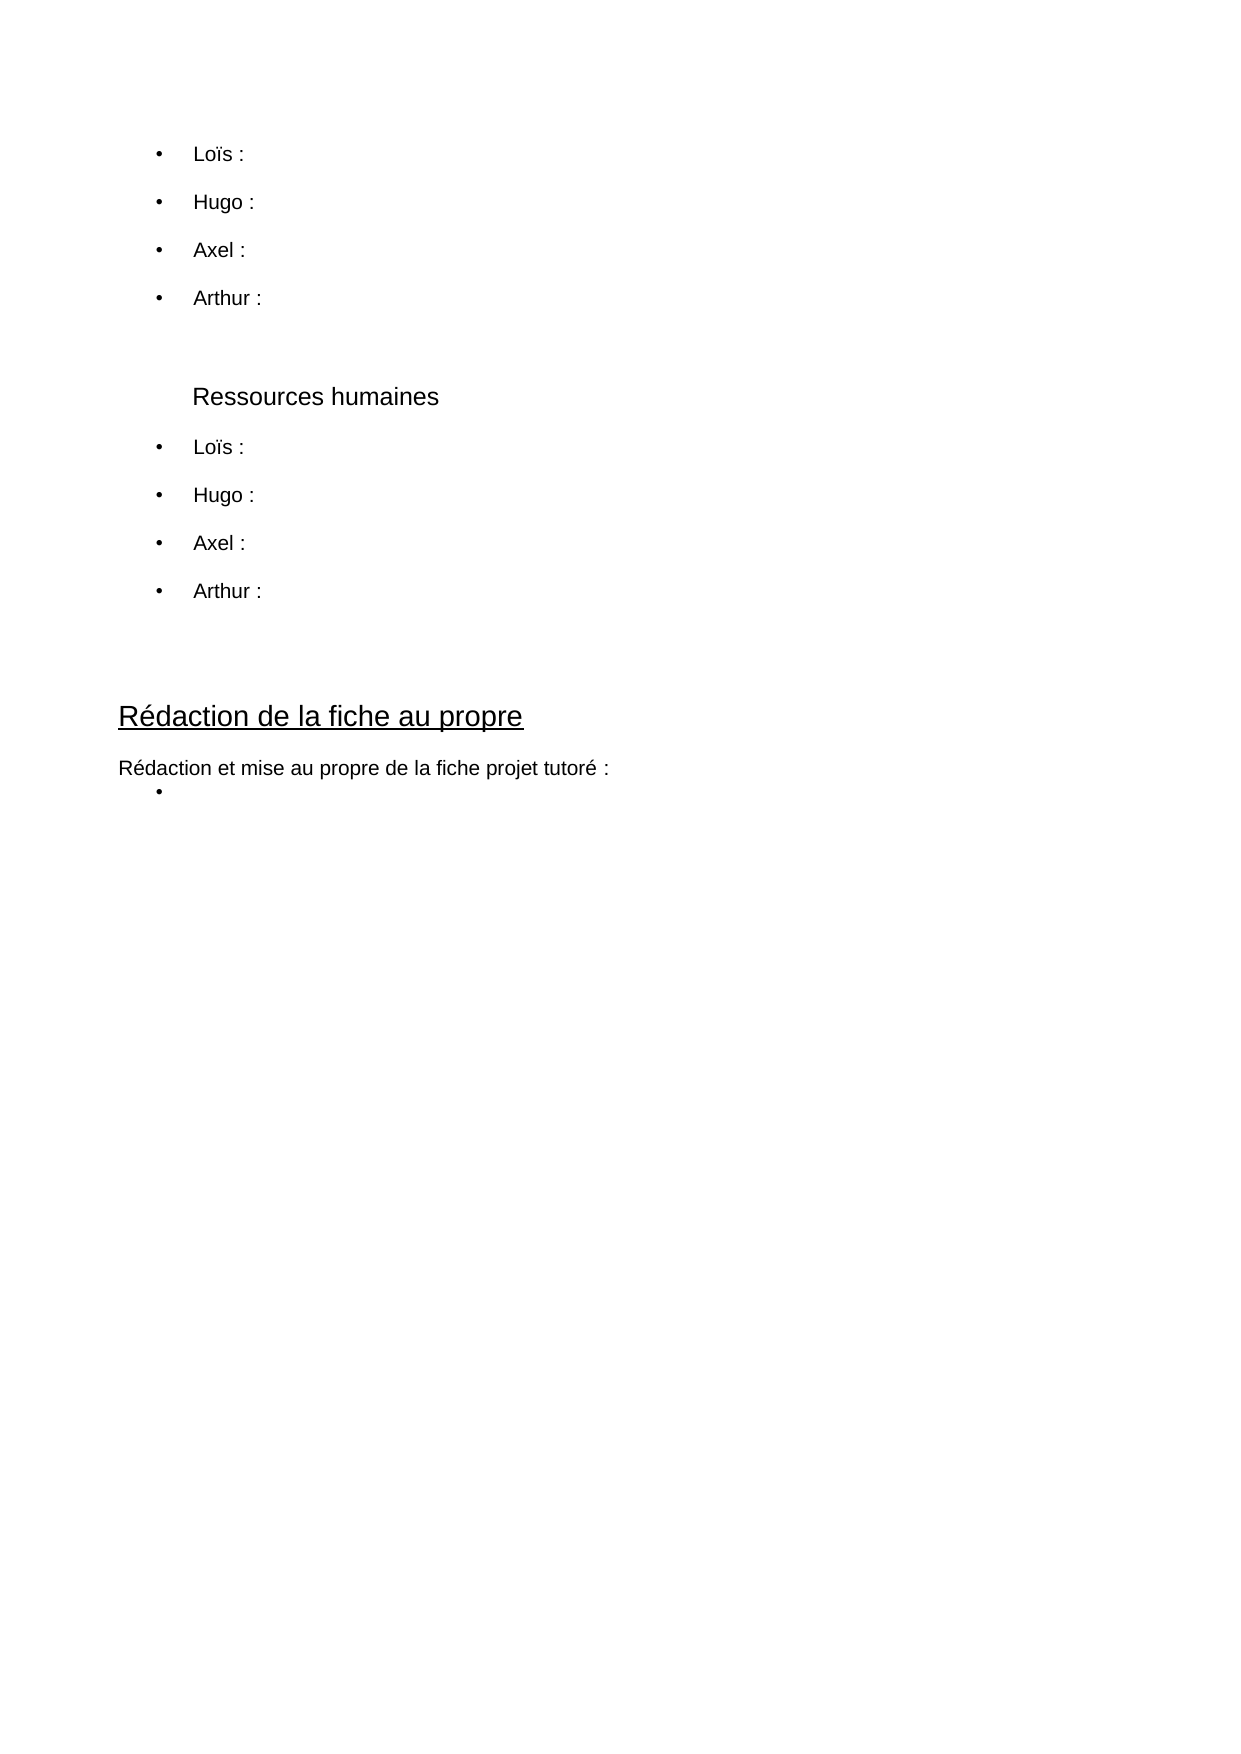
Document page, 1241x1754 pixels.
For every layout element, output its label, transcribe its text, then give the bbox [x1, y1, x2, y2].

list Hugo : [156, 190, 1122, 214]
text Ressources humaines [118, 382, 1122, 411]
list Loïs : [156, 142, 1122, 166]
list Arthur : [156, 579, 1122, 603]
list Loïs : [156, 435, 1122, 459]
list Axel : [156, 531, 1122, 555]
list Hugo : [156, 483, 1122, 507]
list Axel : [156, 238, 1122, 262]
text Rédaction et mise au propre de la fiche projet tutoré : [118, 756, 1122, 780]
text Rédaction de la fiche au propre [118, 699, 1122, 732]
list Arthur : [156, 286, 1122, 310]
